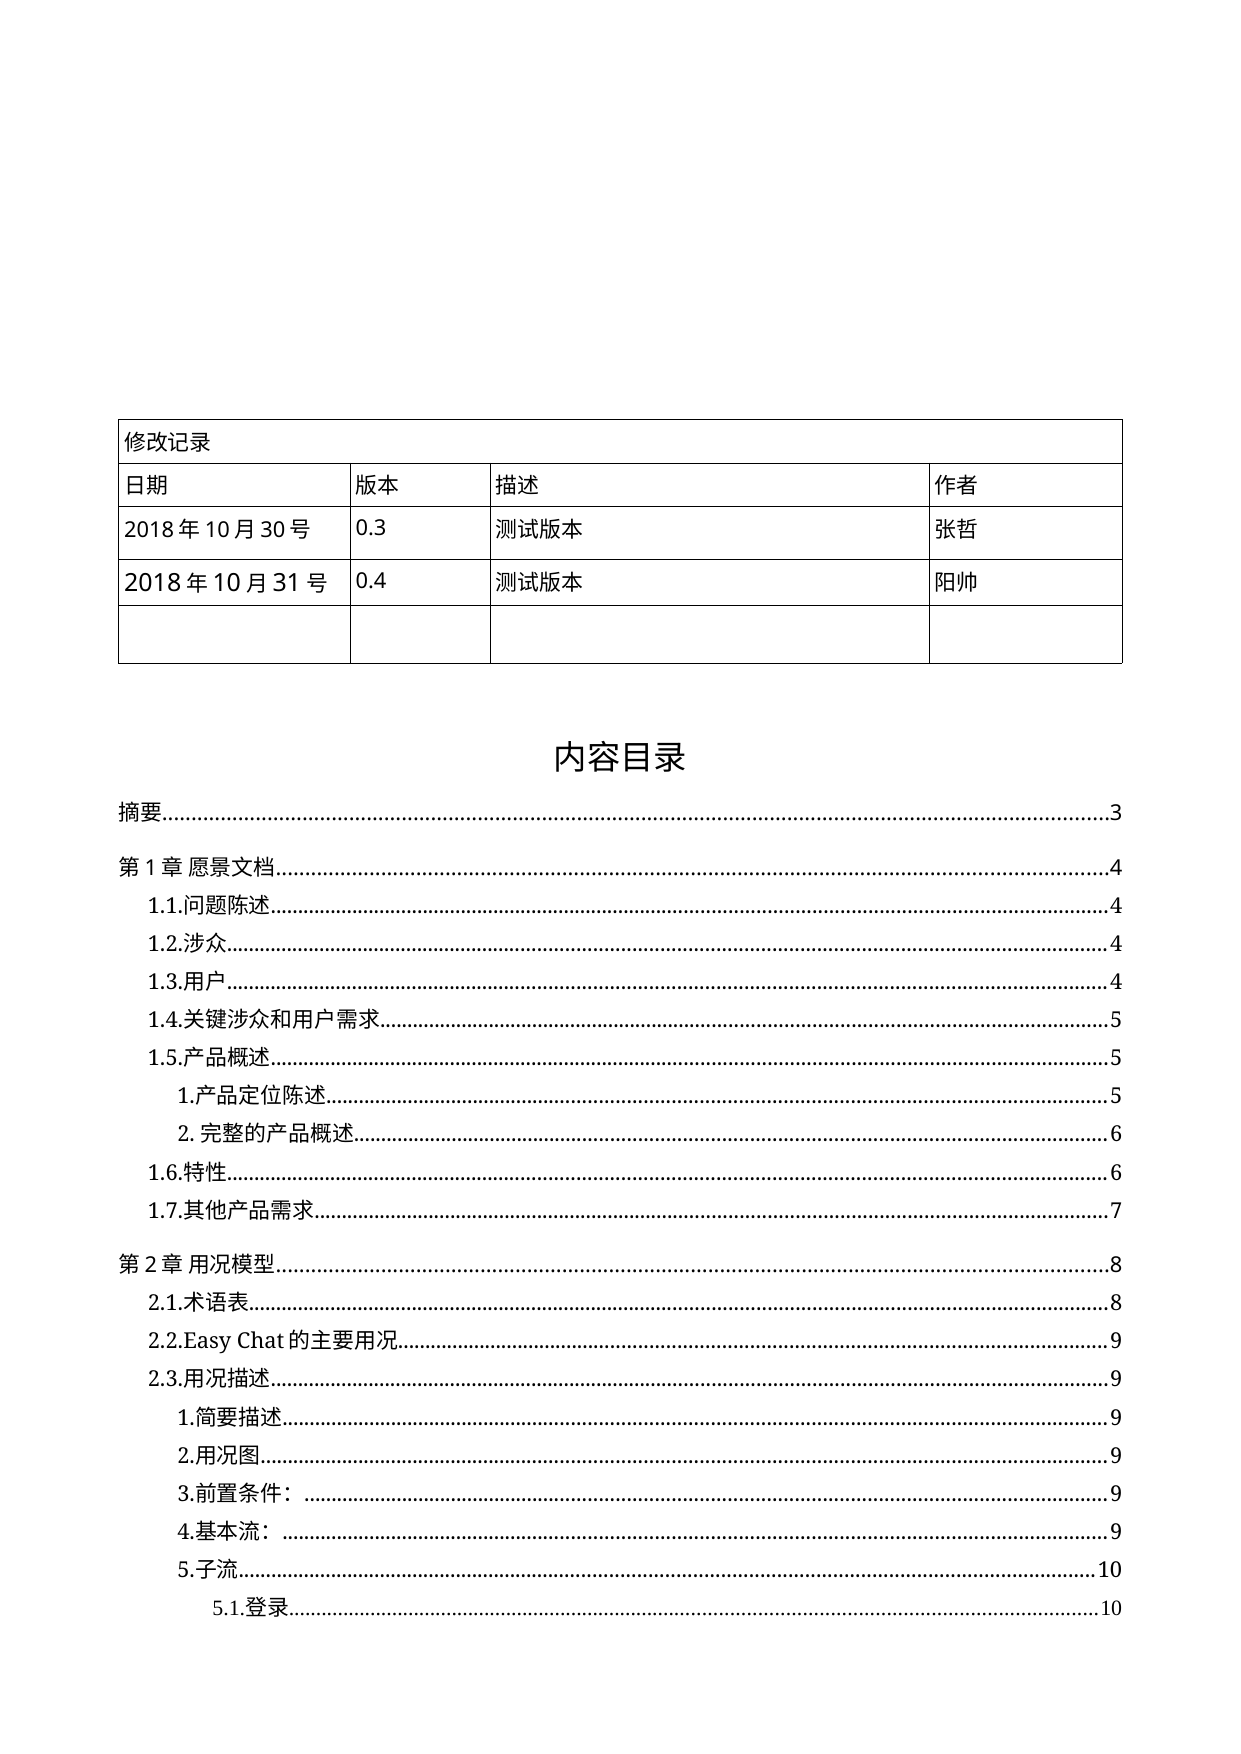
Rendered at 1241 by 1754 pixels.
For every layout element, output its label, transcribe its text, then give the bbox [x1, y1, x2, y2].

table_cell 日期 [119, 464, 350, 506]
text 1.2.涉众 4 [148, 926, 1122, 957]
text 1.6.特性 6 [148, 1154, 1122, 1186]
text 1.1.问题陈述 4 [148, 888, 1122, 919]
text 1.3.用户 4 [148, 964, 1122, 996]
table_cell 2018年10月31号 [119, 560, 350, 604]
table_cell 阳帅 [930, 560, 1122, 604]
text 摘要 3 [118, 795, 1122, 827]
table_cell [119, 606, 350, 662]
table_cell 测试版本 [491, 560, 929, 604]
table_cell [930, 606, 1122, 662]
table_header 修改记录 [119, 420, 1122, 463]
text 2.3.用况描述 9 [148, 1361, 1122, 1393]
text 4.基本流： 9 [177, 1514, 1122, 1546]
table_cell 张哲 [930, 507, 1122, 559]
text 1.简要描述 9 [177, 1399, 1122, 1431]
text 2.2.Easy Chat的主要用况 9 [148, 1323, 1122, 1355]
text 第1章 愿景文档 4 [118, 849, 1122, 881]
table_cell 0.4 [351, 560, 490, 604]
text 5.1.登录 10 [207, 1590, 1122, 1622]
table_cell 0.3 [351, 507, 490, 559]
text 1.产品定位陈述 5 [177, 1078, 1122, 1110]
table_cell 2018年10月30号 [119, 507, 350, 559]
text 2.1.术语表 8 [148, 1285, 1122, 1317]
text 第2章 用况模型 8 [118, 1247, 1122, 1279]
text 1.7.其他产品需求 7 [148, 1193, 1122, 1224]
text 1.4.关键涉众和用户需求 5 [148, 1002, 1122, 1034]
table_cell 描述 [491, 464, 929, 506]
text 1.5.产品概述 5 [148, 1040, 1122, 1072]
subtitle 内容目录 [118, 731, 1122, 779]
table_cell 测试版本 [491, 507, 929, 559]
text 5.子流 10 [177, 1552, 1122, 1584]
text 2.用况图 9 [177, 1438, 1122, 1469]
text 3.前置条件： 9 [177, 1476, 1122, 1507]
table_cell 版本 [351, 464, 490, 506]
table_cell [491, 606, 929, 662]
table_cell 作者 [930, 464, 1122, 506]
text 2. 完整的产品概述 6 [177, 1116, 1122, 1148]
table_cell [351, 606, 490, 662]
